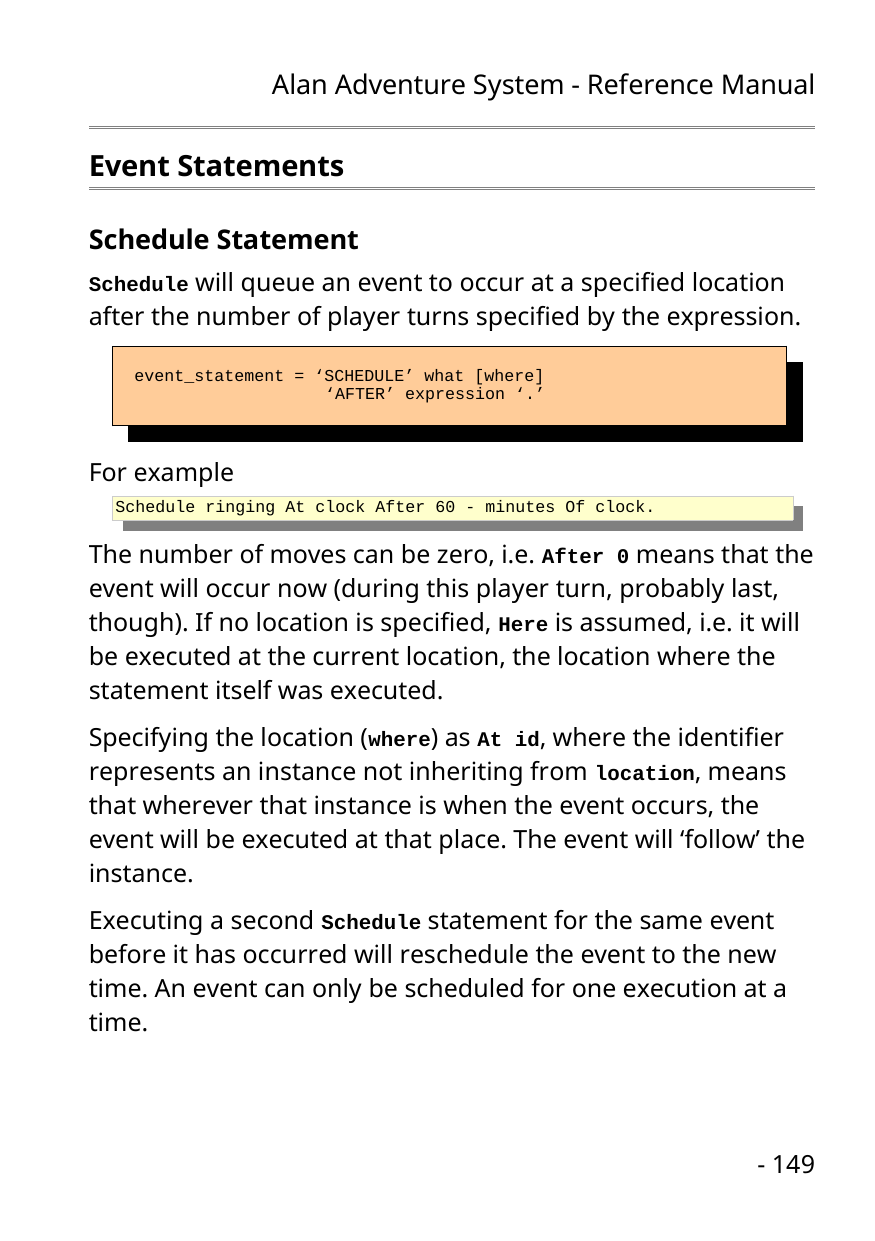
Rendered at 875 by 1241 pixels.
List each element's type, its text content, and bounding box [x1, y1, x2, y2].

text event_statement = ‘SCHEDULE’ what [where] ‘AFTER’ expression ‘.’ [113, 347, 786, 425]
text Specifying the location (where) as At id, where the iden­tifier represents an instance not inheriting from location, means that wherever that instance is when the event occurs, the event will be executed at that place. The event will ‘follow’ the instance. [88, 720, 815, 890]
text Executing a second Schedule statement for the same event before it has oc­curred will reschedule the event to the new time. An event can only be scheduled for one execution at a time. [88, 903, 815, 1038]
text For example [88, 455, 815, 489]
subtitle Schedule Statement [88, 221, 815, 258]
text Schedule ringing At clock After 60 - minutes Of clock. [113, 497, 793, 520]
text Schedule will queue an event to occur at a specified location after the number of player turns specified by the expression. [88, 265, 815, 333]
subtitle Event Statements [88, 146, 815, 189]
text The number of moves can be zero, i.e. After 0 means that the event will occur now (during this player turn, probably last, though). If no location is specified, Here is as­sumed, i.e. it will be executed at the current location, the location where the statement itself was executed. [88, 537, 815, 707]
